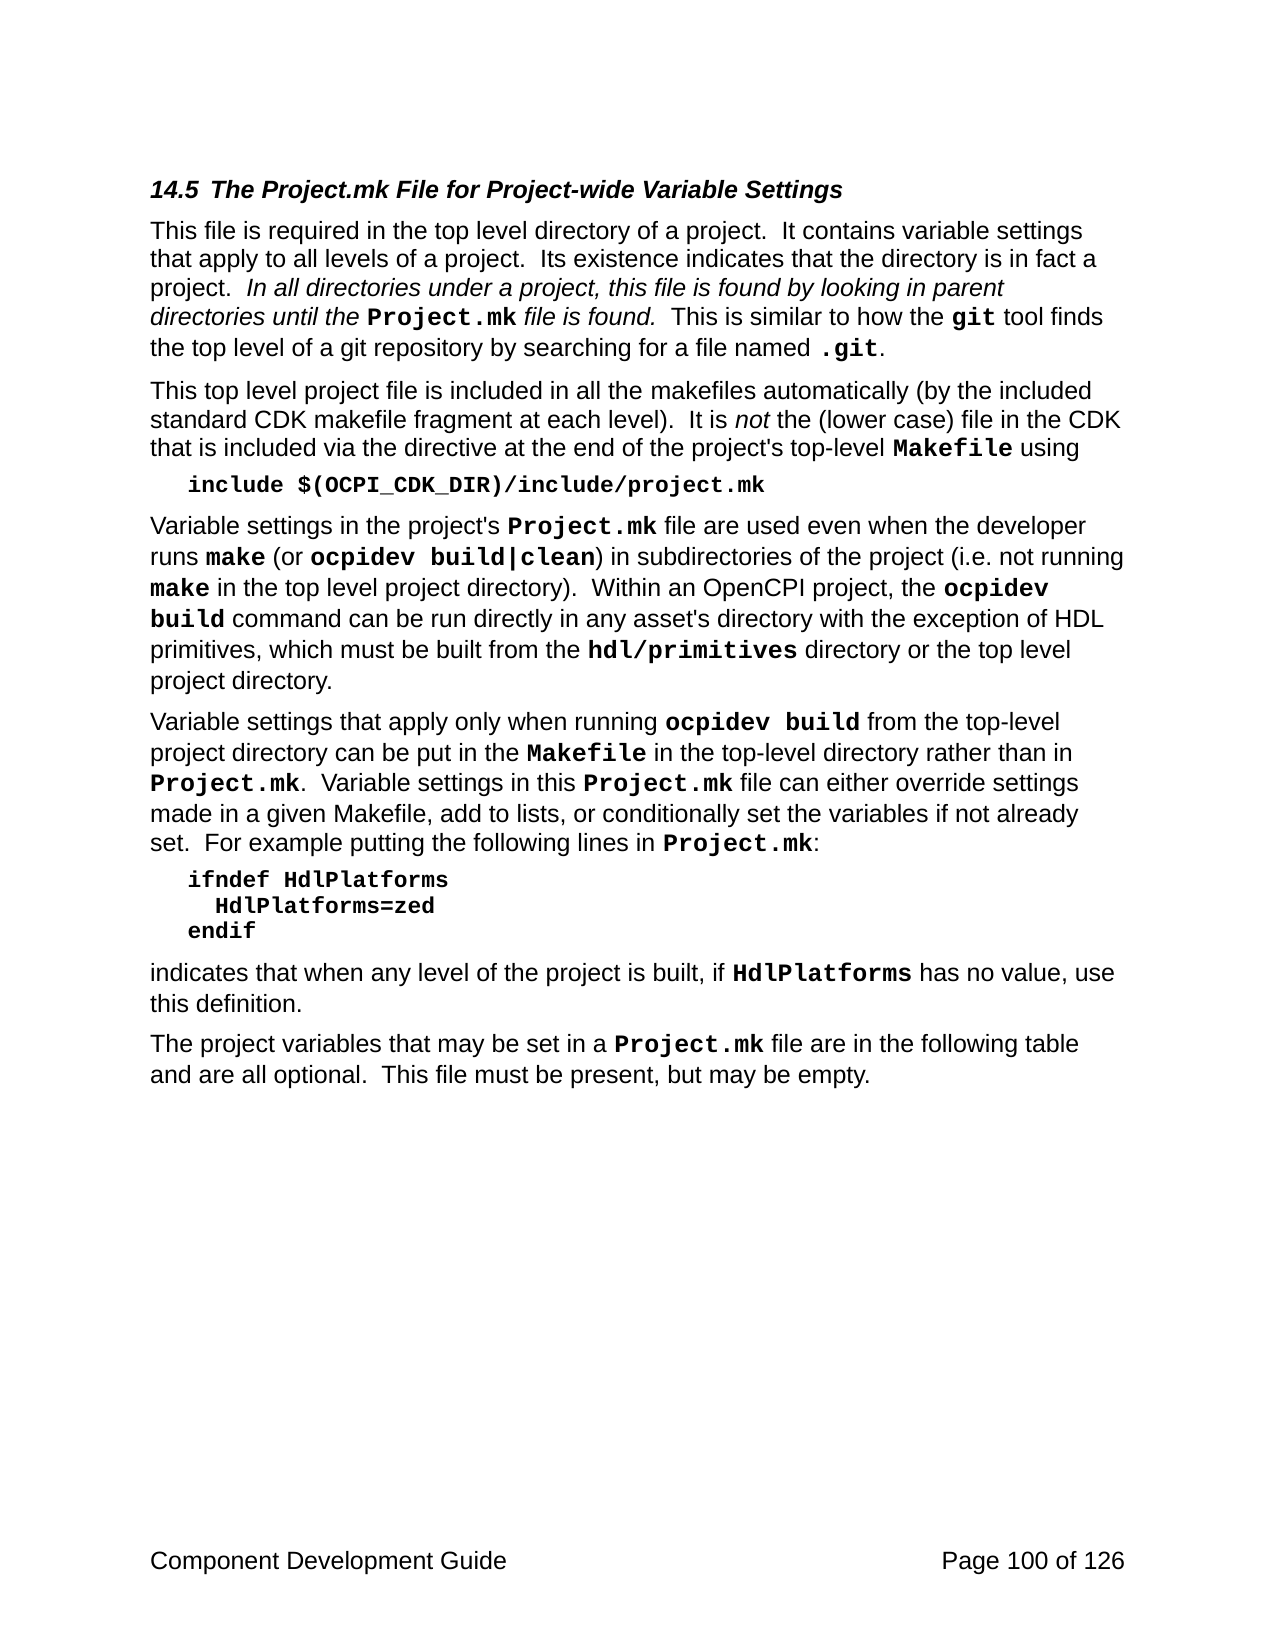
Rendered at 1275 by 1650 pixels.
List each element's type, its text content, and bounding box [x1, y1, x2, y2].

text This file is required in the top level directory of a project. It contains variable settings that apply to all levels of a project. Its existence indicates that the directory is in fact a project. In all directories under a project, this file is found by looking in parent directories until the Project.mk file is found. This is similar to how the git tool finds the top level of a git repository by searching for a file named .git. [150, 216, 1125, 364]
text Variable settings in the project's Project.mk file are used even when the developer runs make (or ocpidev build|clean) in subdirectories of the project (i.e. not running make in the top level project directory). Within an OpenCPI project, the ocpidev build command can be run directly in any asset's directory with the exception of HDL primitives, which must be built from the hdl/primitives directory or the top level project directory. [150, 511, 1125, 694]
text ifndef HdlPlatforms HdlPlatforms=zed endif [187, 868, 1125, 946]
text indicates that when any level of the project is built, if HdlPlatforms has no value, use this definition. [150, 958, 1125, 1017]
text This top level project file is included in all the makefiles automatically (by the included standard CDK makefile fragment at each level). It is not the (lower case) file in the CDK that is included via the directive at the end of the project's top-level Makefile using [150, 376, 1125, 464]
text include $(OCPI_CDK_DIR)/include/project.mk [187, 473, 1125, 499]
subtitle The Project.mk File for Project-wide Variable Settings [150, 175, 1125, 204]
text The project variables that may be set in a Project.mk file are in the following table and are all optional. This file must be present, but may be empty. [150, 1029, 1125, 1089]
text Variable settings that apply only when running ocpidev build from the top-level project directory can be put in the Makefile in the top-level directory rather than in Project.mk. Variable settings in this Project.mk file can either override settings made in a given Makefile, add to lists, or conditionally set the variables if not already set. For example putting the following lines in Project.mk: [150, 707, 1125, 859]
